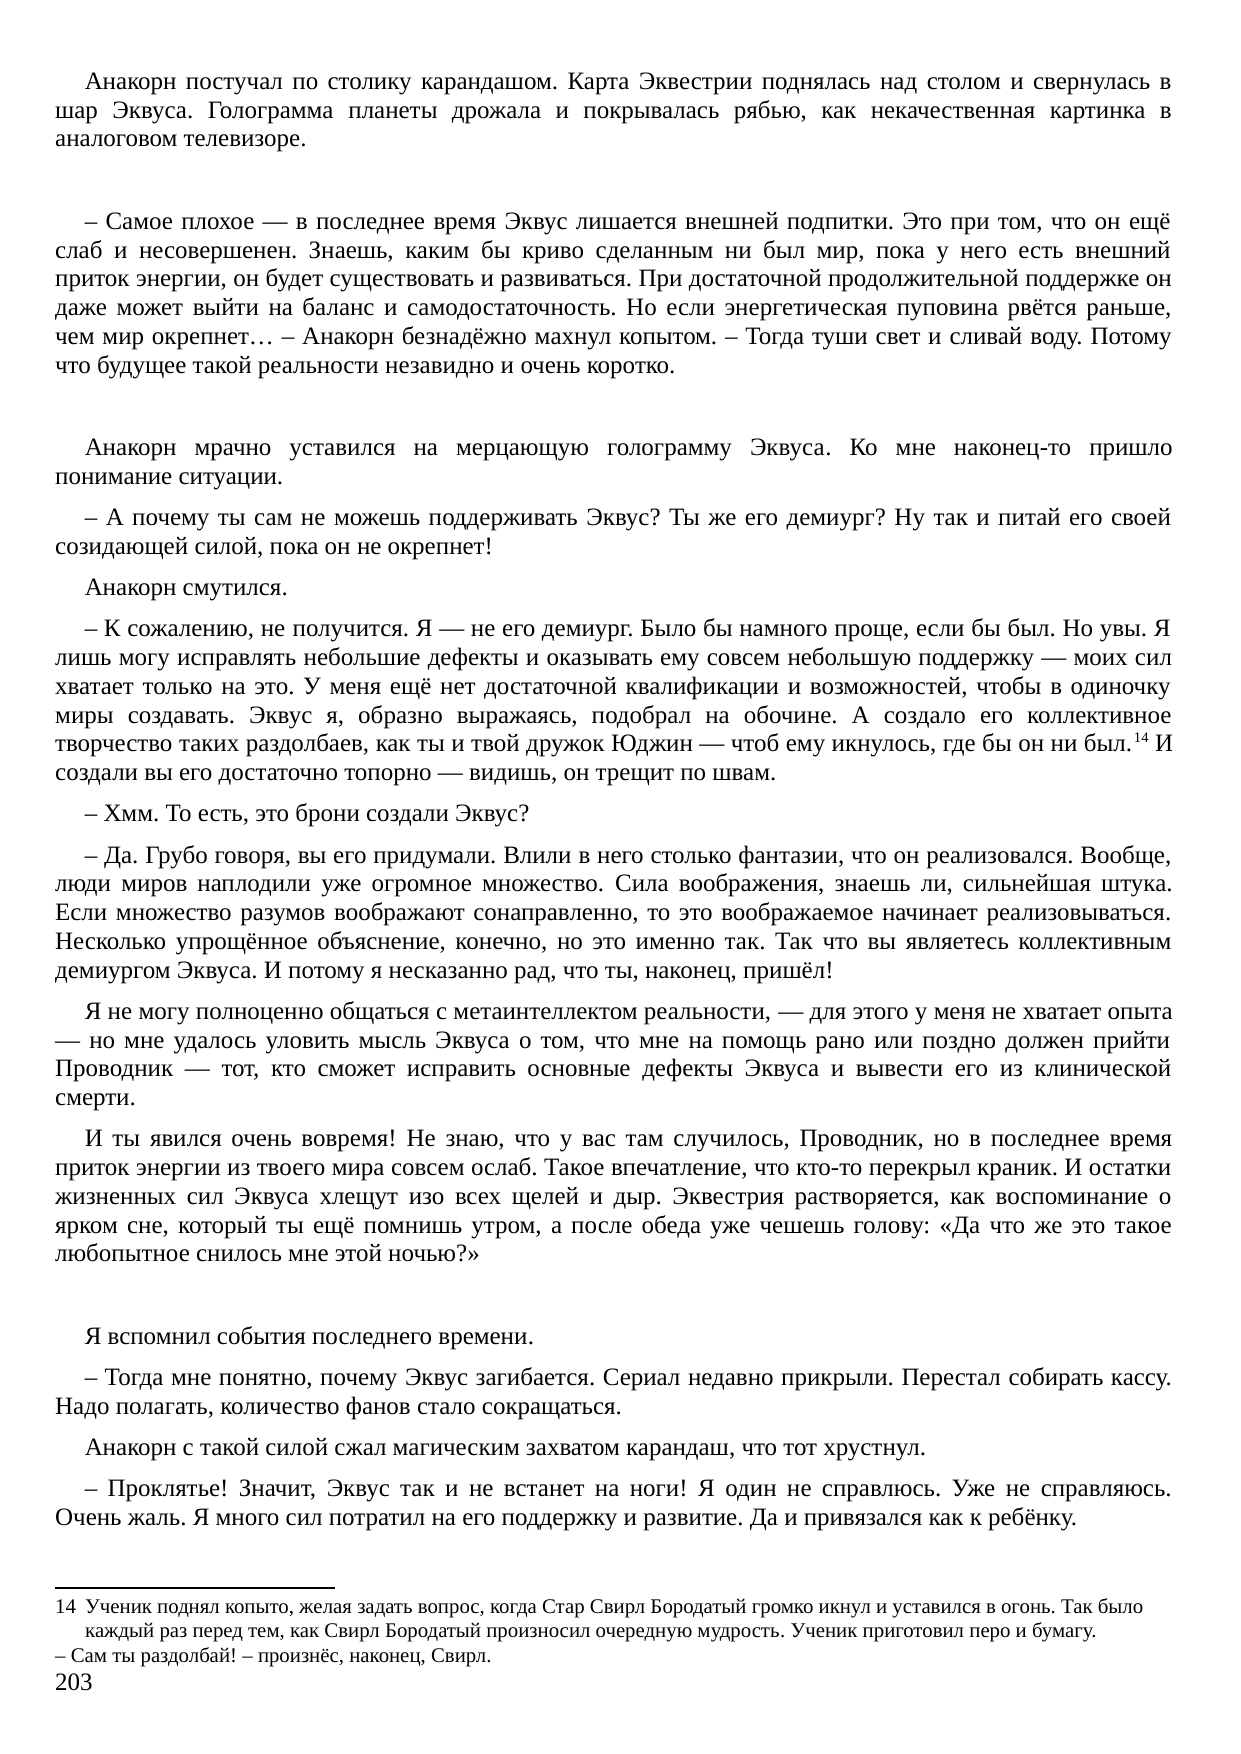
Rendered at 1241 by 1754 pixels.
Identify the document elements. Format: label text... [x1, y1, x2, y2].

text – Сам ты раздолбай! – произнёс, наконец, Свирл. [55, 1642, 1173, 1667]
text Анакорн мрачно уставился на мерцающую голограмму Эквуса. Ко мне наконец-то пришло понимание ситуации. [55, 432, 1173, 490]
text – Проклятье! Значит, Эквус так и не встанет на ноги! Я один не справлюсь. Уже не справляюсь. Очень жаль. Я много сил потратил на его поддержку и развитие. Да и привязался как к ребёнку. [55, 1473, 1173, 1531]
text Я вспомнил события последнего времени. [55, 1321, 1173, 1350]
text – А почему ты сам не можешь поддерживать Эквус? Ты же его демиург? Ну так и питай его своей созидающей силой, пока он не окрепнет! [55, 502, 1173, 560]
text Анакорн с такой силой сжал магическим захватом карандаш, что тот хрустнул. [55, 1432, 1173, 1461]
text – К сожалению, не получится. Я — не его демиург. Было бы намного проще, если бы был. Но увы. Я лишь могу исправлять небольшие дефекты и оказывать ему совсем небольшую поддержку — моих сил хватает только на это. У меня ещё нет достаточной квалификации и возможностей, чтобы в одиночку миры создавать. Эквус я, образно выражаясь, подобрал на обочине. А создало его коллективное творчество таких раздолбаев, как ты и твой дружок Юджин — чтоб ему икнулось, где бы он ни был. И создали вы его достаточно топорно — видишь, он трещит по швам. [55, 613, 1173, 786]
text – Тогда мне понятно, почему Эквус загибается. Сериал недавно прикрыли. Перестал собирать кассу. Надо полагать, количество фанов стало сокращаться. [55, 1362, 1173, 1420]
text – Хмм. То есть, это брони создали Эквус? [55, 798, 1173, 827]
text Анакорн постучал по столику карандашом. Карта Эквестрии поднялась над столом и свернулась в шар Эквуса. Голограмма планеты дрожала и покрывалась рябью, как некачественная картинка в аналоговом телевизоре. [55, 66, 1173, 152]
text Ученик поднял копыто, желая задать вопрос, когда Стар Свирл Бородатый громко икнул и уставился в огонь. Так было каждый раз перед тем, как Свирл Бородатый произносил очередную мудрость. Ученик приготовил перо и бумагу. [55, 1594, 1173, 1642]
text И ты явился очень вовремя! Не знаю, что у вас там случилось, Проводник, но в последнее время приток энергии из твоего мира совсем ослаб. Такое впечатление, что кто-то перекрыл краник. И остатки жизненных сил Эквуса хлещут изо всех щелей и дыр. Эквестрия растворяется, как воспоминание о ярком сне, который ты ещё помнишь утром, а после обеда уже чешешь голову: «Да что же это такое любопытное снилось мне этой ночью?» [55, 1123, 1173, 1267]
text – Самое плохое — в последнее время Эквус лишается внешней подпитки. Это при том, что он ещё слаб и несовершенен. Знаешь, каким бы криво сделанным ни был мир, пока у него есть внешний приток энергии, он будет существовать и развиваться. При достаточной продолжительной поддержке он даже может выйти на баланс и самодостаточность. Но если энергетическая пуповина рвётся раньше, чем мир окрепнет… – Анакорн безнадёжно махнул копытом. – Тогда туши свет и сливай воду. Потому что будущее такой реальности незавидно и очень коротко. [55, 206, 1173, 378]
text Анакорн смутился. [55, 572, 1173, 601]
text – Да. Грубо говоря, вы его придумали. Влили в него столько фантазии, что он реализовался. Вообще, люди миров наплодили уже огромное множество. Сила воображения, знаешь ли, сильнейшая штука. Если множество разумов воображают сонаправленно, то это воображаемое начинает реализовываться. Несколько упрощённое объяснение, конечно, но это именно так. Так что вы являетесь коллективным демиургом Эквуса. И потому я несказанно рад, что ты, наконец, пришёл! [55, 840, 1173, 983]
text Я не могу полноценно общаться с метаинтеллектом реальности, — для этого у меня не хватает опыта — но мне удалось уловить мысль Эквуса о том, что мне на помощь рано или поздно должен прийти Проводник — тот, кто сможет исправить основные дефекты Эквуса и вывести его из клинической смерти. [55, 996, 1173, 1111]
